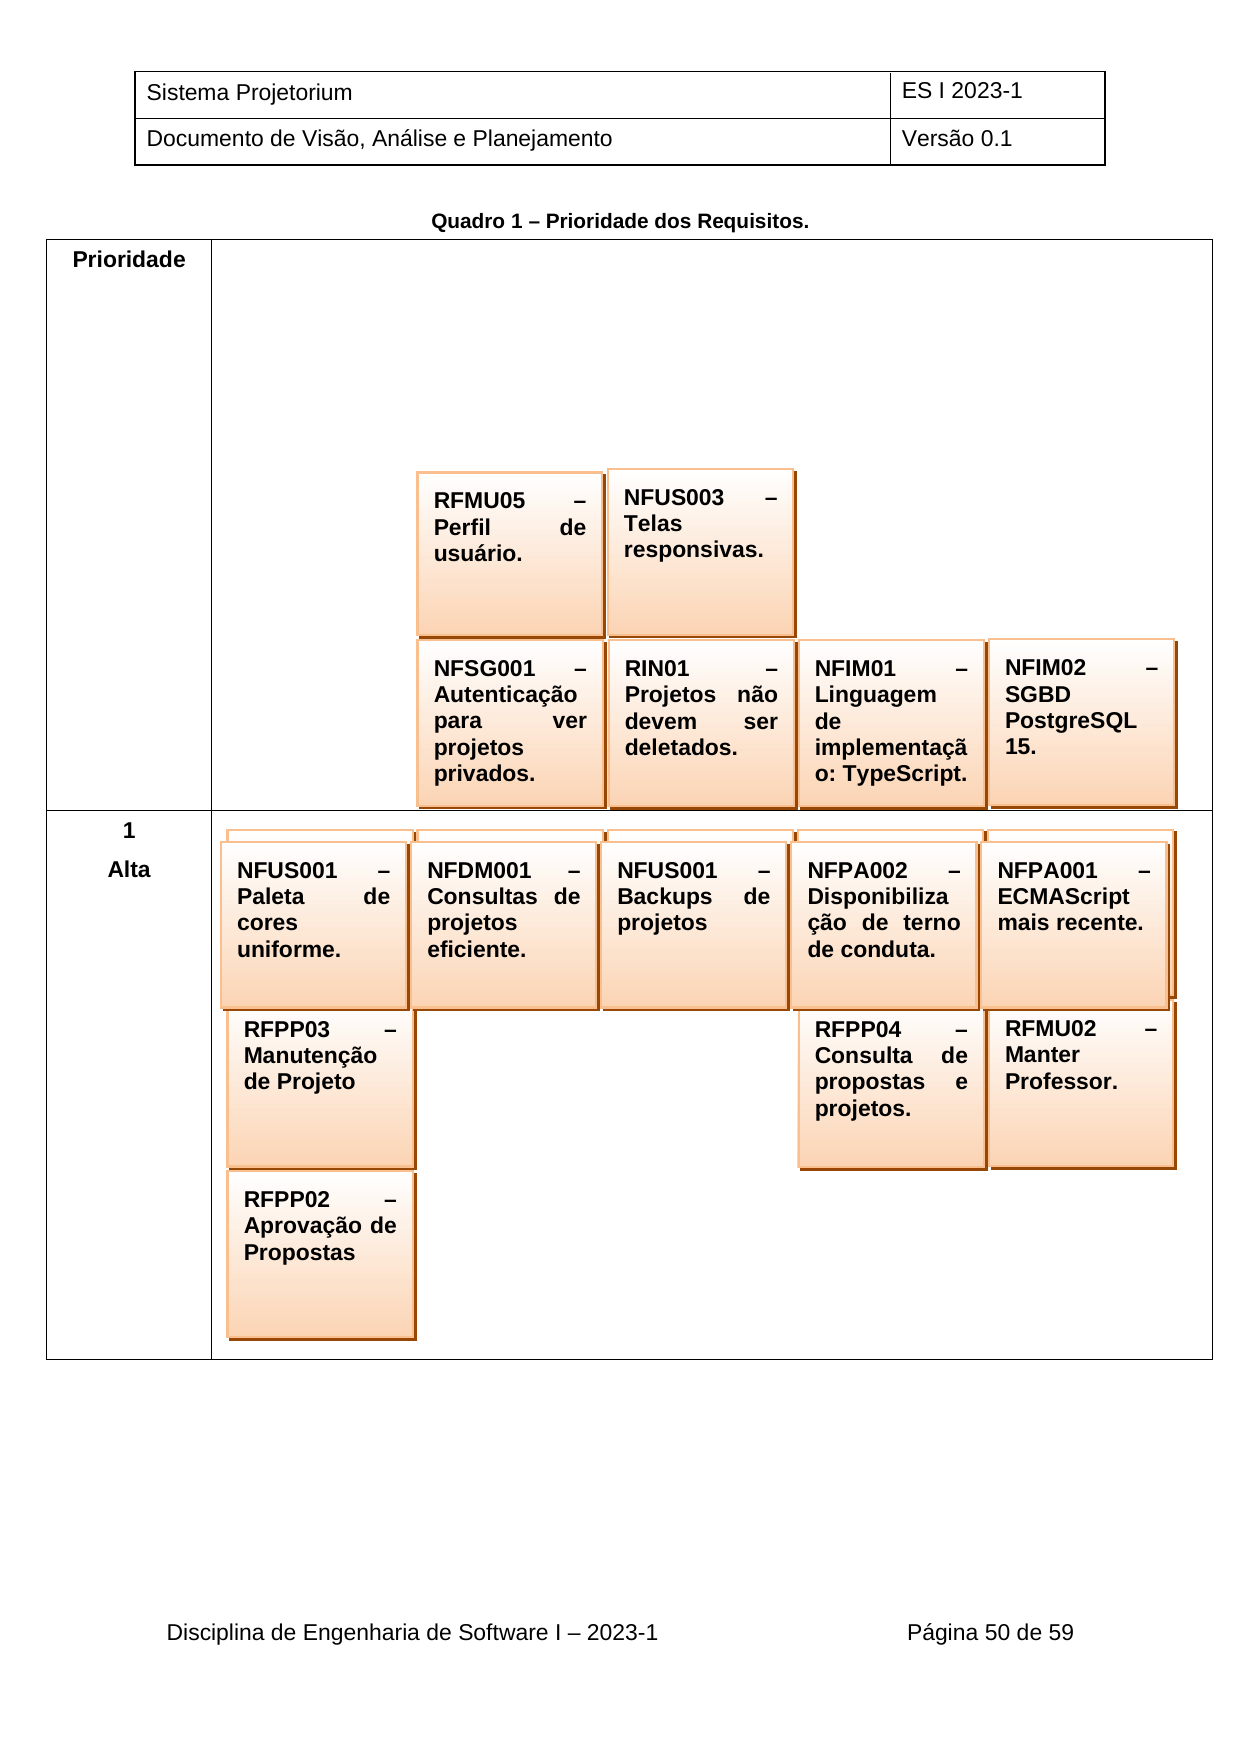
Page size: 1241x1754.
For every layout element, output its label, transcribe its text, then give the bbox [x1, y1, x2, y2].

table_cell 1 Alta [47, 811, 211, 1359]
text NFDM001 – Consultas de projetos eficiente. [427, 857, 580, 962]
text NFIM02 – SGBD PostgreSQL 15. [1005, 654, 1158, 759]
table_header Prioridade [47, 240, 211, 810]
text Quadro 1 – Prioridade dos Requisitos. [148, 208, 1092, 232]
text NFUS001 – Backups de projetos [617, 857, 770, 936]
text NFPA002 – Disponibilização de terno de conduta. [807, 857, 960, 962]
table_cell [212, 811, 1212, 1359]
table_header Requisitos [212, 240, 1212, 810]
text NFUS001 – Paleta de cores uniforme. [237, 857, 390, 962]
text NFPA001 – ECMAScript mais recente. [997, 857, 1151, 936]
